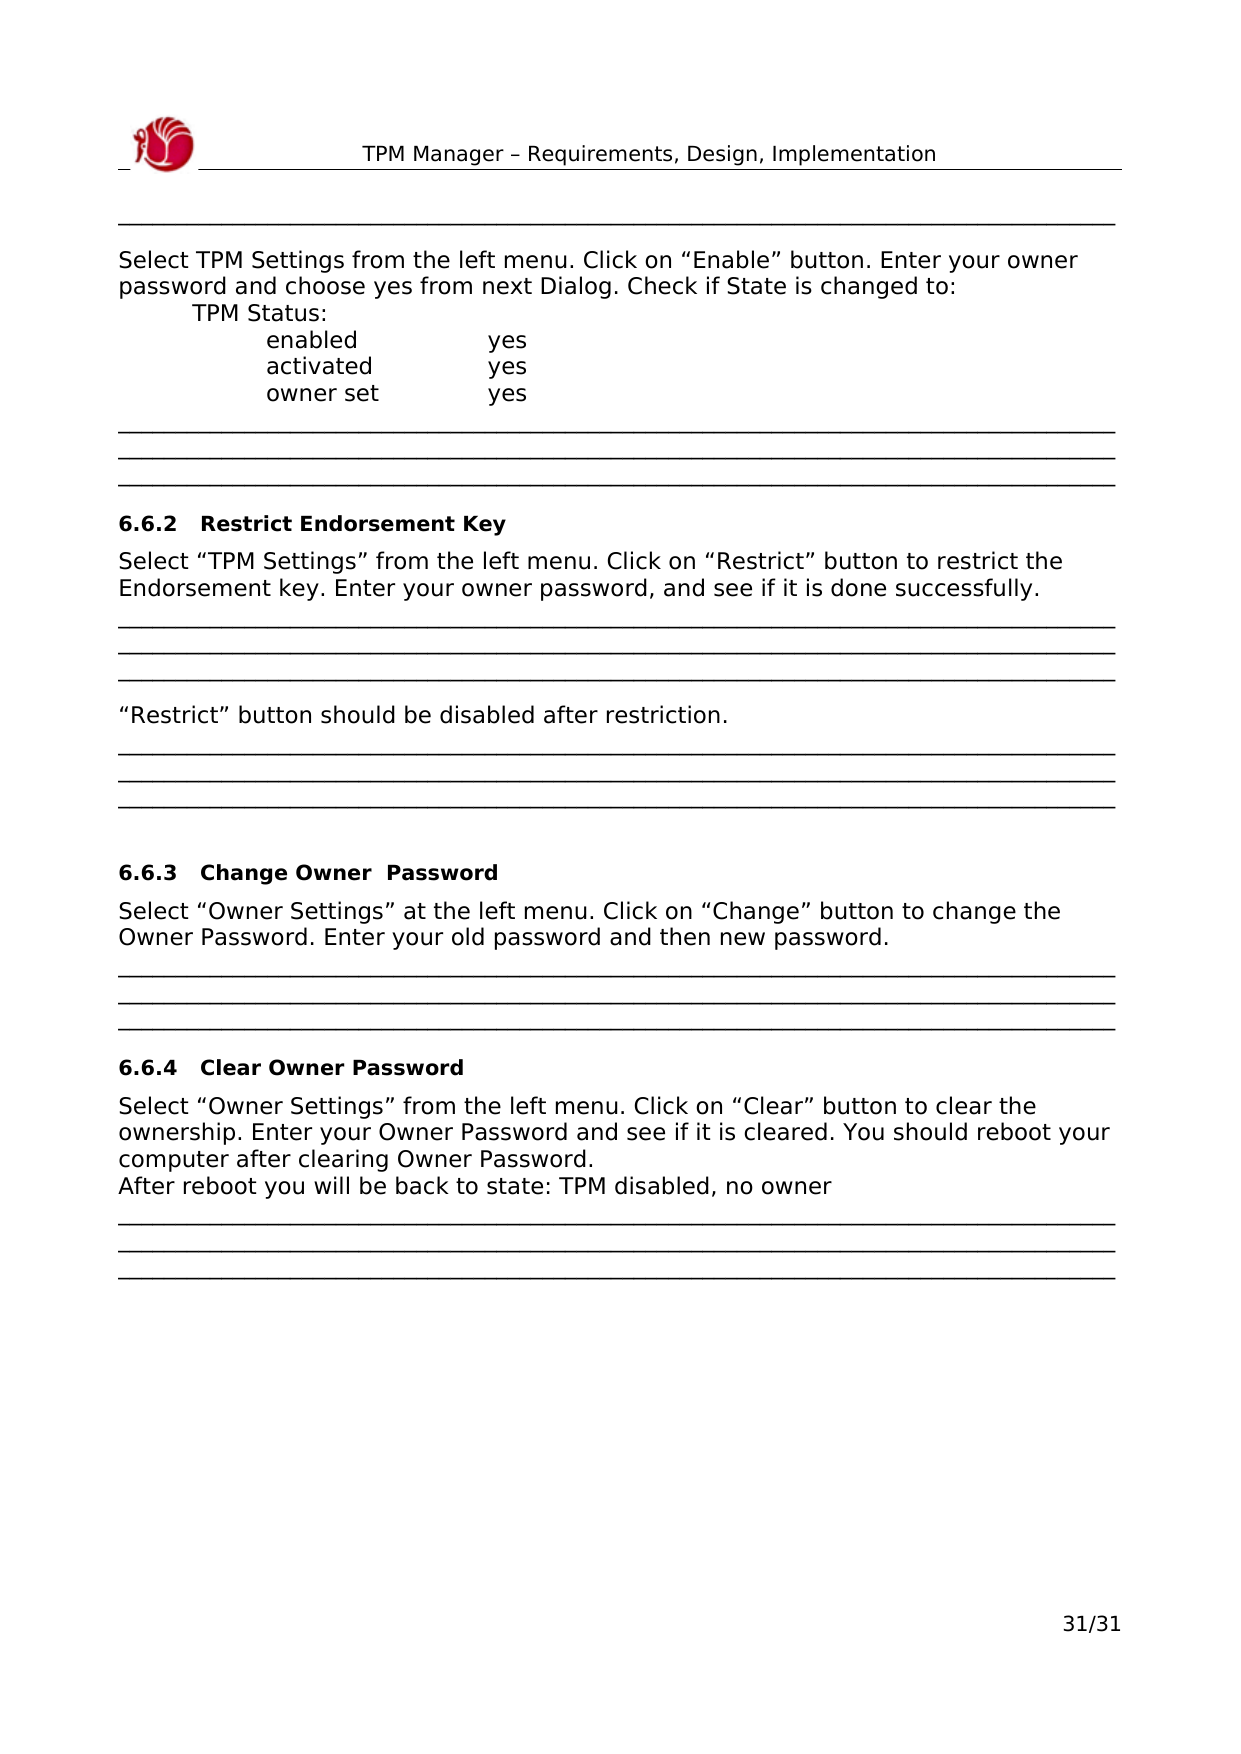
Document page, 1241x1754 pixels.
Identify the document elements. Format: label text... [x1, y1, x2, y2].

text After reboot you will be back to state: TPM disabled, no owner [118, 1173, 1122, 1199]
text activated yes [118, 353, 1122, 380]
picture [130, 114, 199, 174]
text enabled yes [118, 327, 1122, 353]
text _____________________________________________________________________________________________________________________________________________________________________________________________________________________________________________________________________ [118, 729, 1122, 809]
text _______________________________________________________________________________________ [118, 199, 1122, 226]
subtitle Clear Owner Password [118, 1056, 1122, 1080]
text TPM Status: [118, 300, 1122, 327]
text _____________________________________________________________________________________________________________________________________________________________________________________________________________________________________________________________________ [118, 602, 1122, 682]
text Select “Owner Settings” from the left menu. Click on “Clear” button to clear the ownership. Enter your Owner Password and see if it is cleared. You should reboot your computer after clearing Owner Password. [118, 1093, 1122, 1173]
text Select TPM Settings from the left menu. Click on “Enable” button. Enter your owner password and choose yes from next Dialog. Check if State is changed to: [118, 247, 1122, 300]
text _____________________________________________________________________________________________________________________________________________________________________________________________________________________________________________________________________ [118, 951, 1122, 1031]
text owner set yes [118, 380, 1122, 407]
text “Restrict” button should be disabled after restriction. [118, 703, 1122, 729]
subtitle Restrict Endorsement Key [118, 512, 1122, 536]
subtitle Change Owner Password [118, 861, 1122, 885]
text _____________________________________________________________________________________________________________________________________________________________________________________________________________________________________________________________________ [118, 407, 1122, 487]
text Select “Owner Settings” at the left menu. Click on “Change” button to change the Owner Password. Enter your old password and then new password. [118, 898, 1122, 951]
text _____________________________________________________________________________________________________________________________________________________________________________________________________________________________________________________________________ [118, 1199, 1122, 1279]
text Select “TPM Settings” from the left menu. Click on “Restrict” button to restrict the Endorsement key. Enter your owner password, and see if it is done successfully. [118, 548, 1122, 602]
